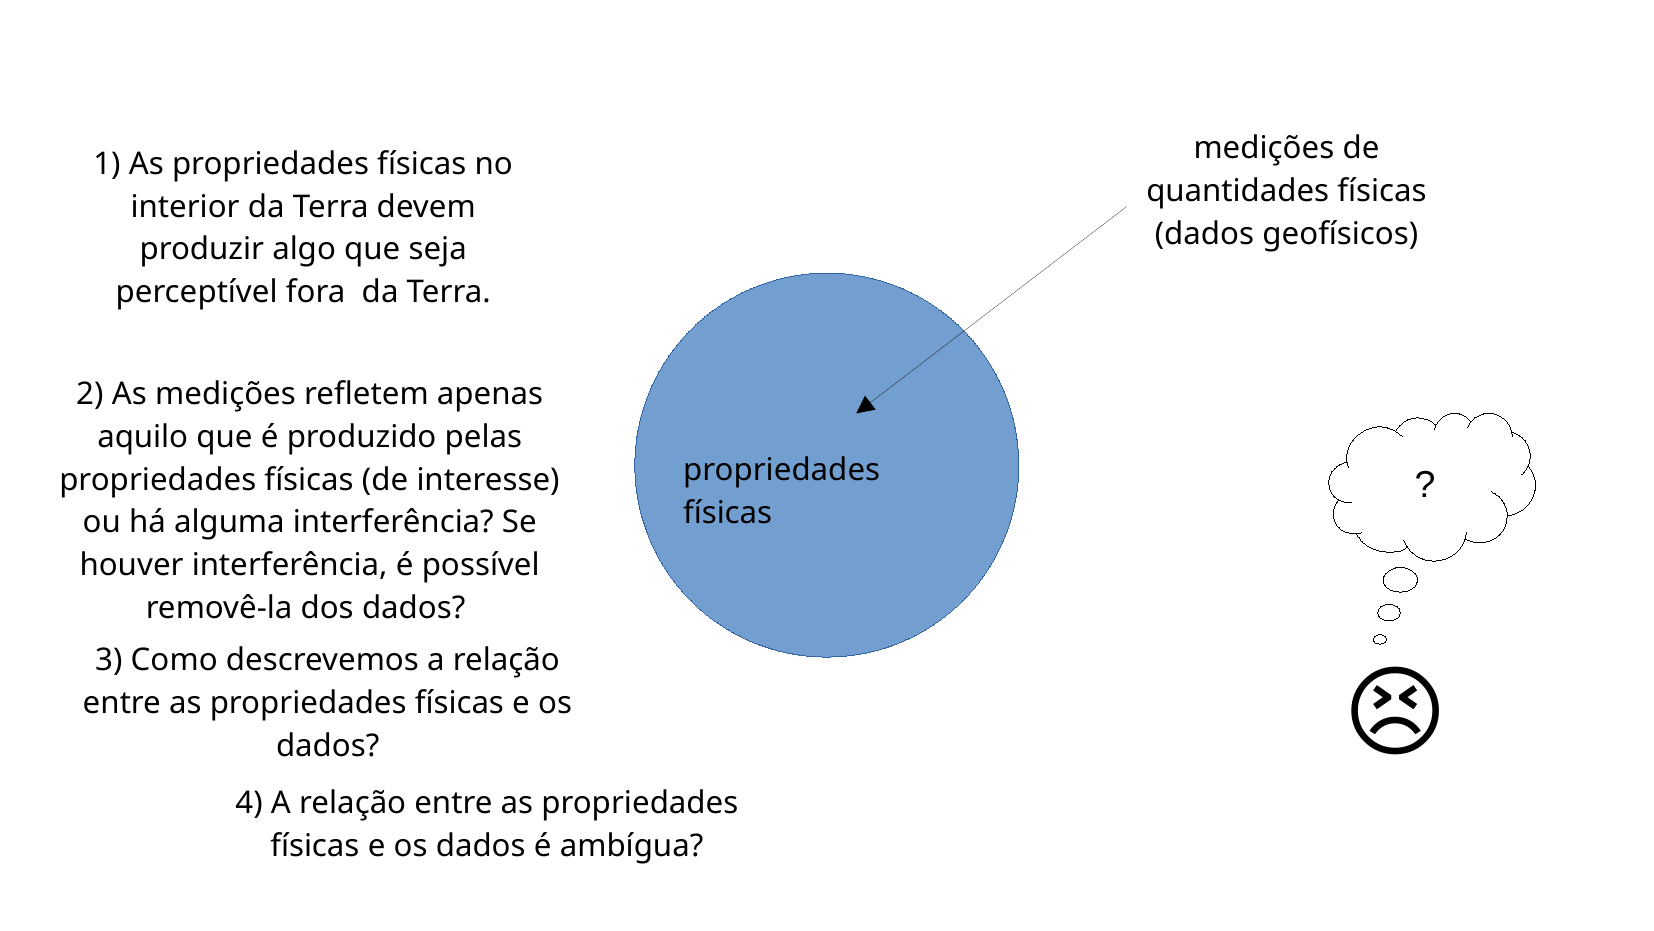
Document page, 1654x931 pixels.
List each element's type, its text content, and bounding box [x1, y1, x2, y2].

text_box propriedades físicas [668, 439, 989, 490]
text_box 3) Como descrevemos a relação entre as propriedades físicas e os dados? [47, 629, 609, 714]
text_box 1) As propriedades físicas no interior da Terra devem produzir algo que seja perceptível fora da Terra. [69, 133, 538, 287]
text_box 4) A relação entre as propriedades físicas e os dados é ambígua? [206, 772, 768, 857]
text_box 😣 [1328, 649, 1503, 806]
text_box ? [1328, 413, 1536, 562]
text_box ? [1383, 567, 1418, 593]
text_box [634, 273, 1019, 658]
text_box ? [1373, 634, 1387, 645]
text_box ? [1377, 604, 1401, 621]
text_box medições de quantidades físicas (dados geofísicos) [1126, 117, 1447, 237]
text_box 2) As medições refletem apenas aquilo que é produzido pelas propriedades físicas (de interesse) ou há alguma interferência? Se houver interferência, é possível removê-la dos dados? [29, 363, 591, 591]
